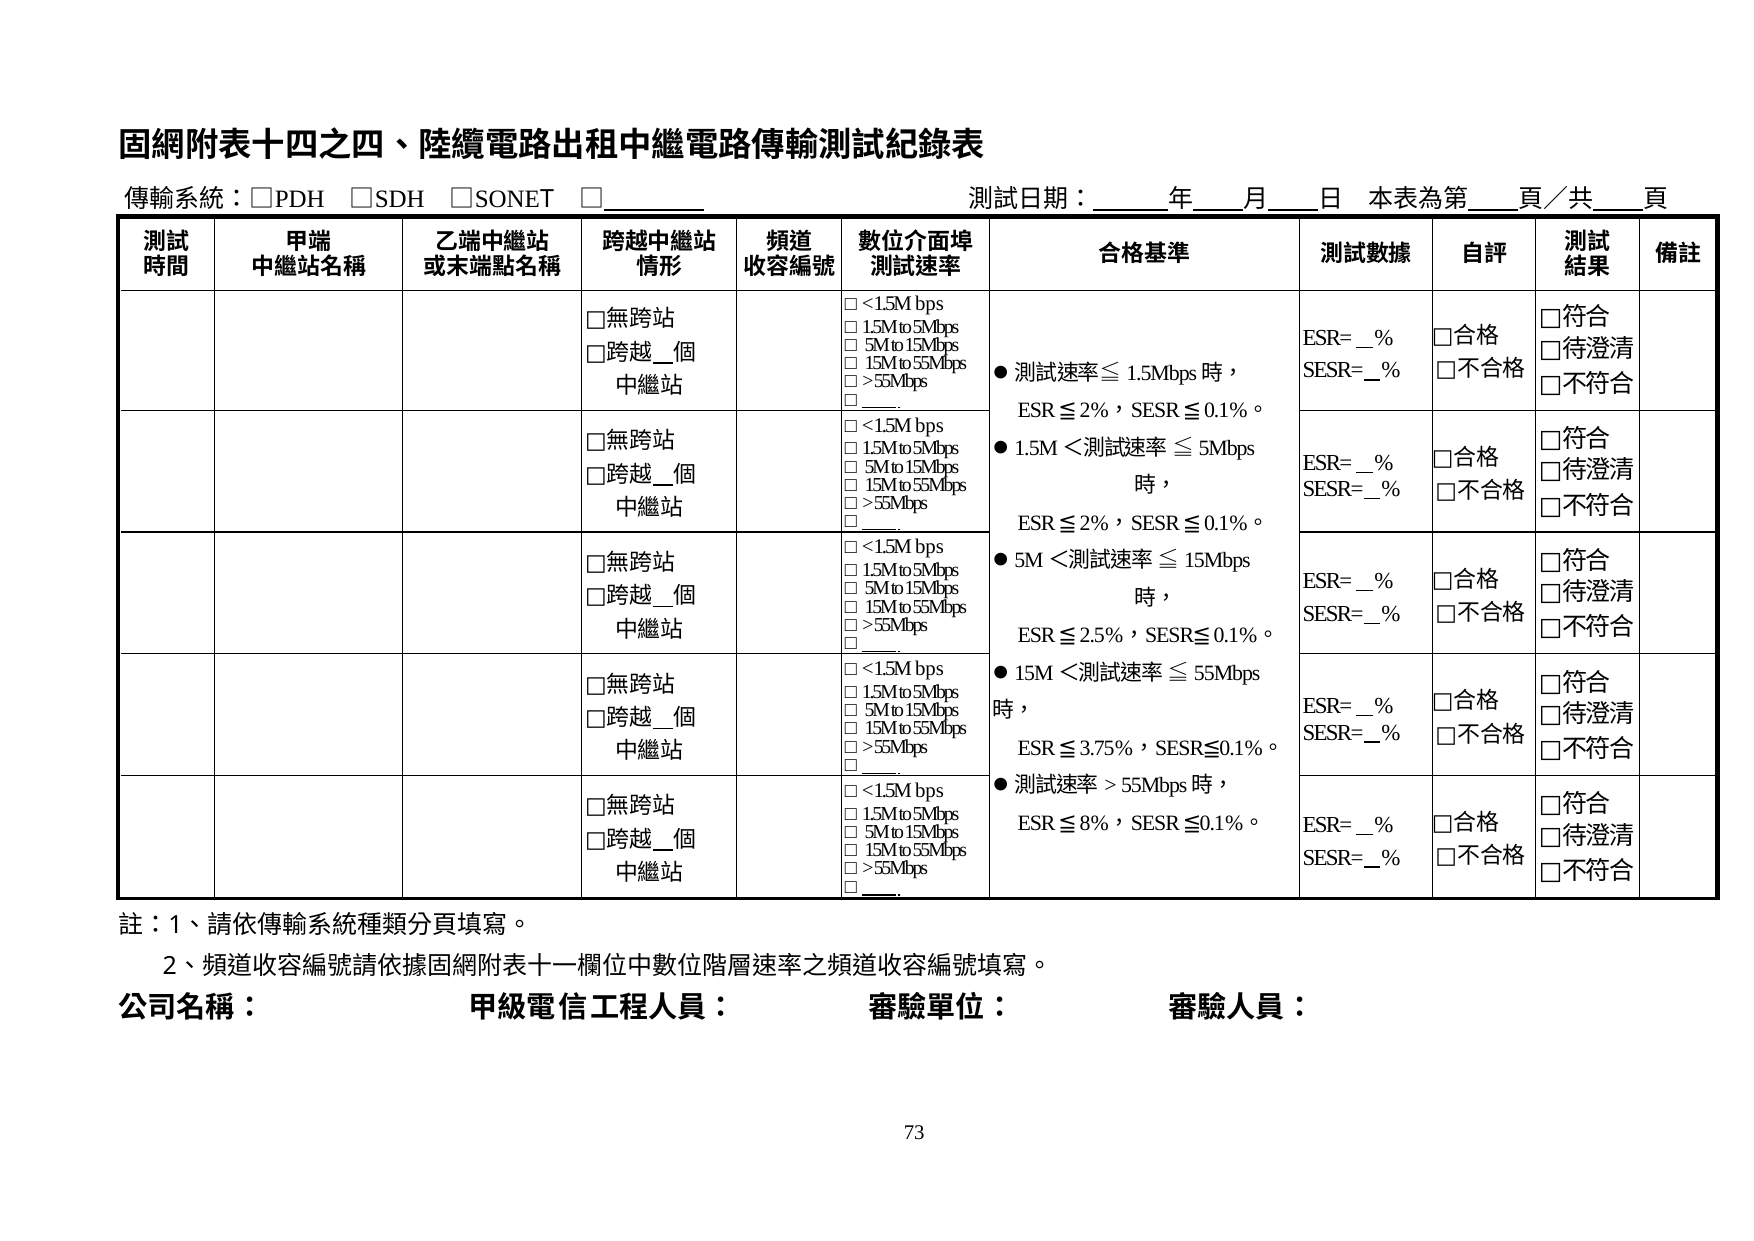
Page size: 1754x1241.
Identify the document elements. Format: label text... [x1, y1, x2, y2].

text 傳輸系統：□PDH □SDH □SONET □ 測試日期： 年 月 日 本表為第 頁／共 頁 [118, 179, 1700, 214]
table_cell [737, 291, 841, 409]
table_cell [120, 532, 214, 653]
table_cell ESR= % SESR= % [1300, 776, 1432, 897]
table_cell [403, 776, 581, 897]
table_cell [215, 411, 402, 531]
table_cell [403, 533, 581, 653]
table_cell [737, 533, 841, 653]
table_cell ESR= % SESR= % [1300, 533, 1432, 653]
table_cell □合格 □不合格 [1433, 776, 1535, 897]
table_cell □ <1.5M bps □ 1.5M to 5Mbps □ 5M to 15Mbps □ 15M to 55Mbps □ >55Mbps □ [842, 411, 989, 531]
table_cell □合格 □不合格 [1433, 291, 1535, 409]
table_header 測試 結果 [1536, 219, 1639, 290]
table_header 合格基準 [990, 219, 1299, 290]
table_cell □無跨站 □跨越 個 中繼站 [582, 291, 736, 409]
table_cell ESR= % SESR= % [1300, 654, 1432, 775]
table_cell □ <1.5M bps □ 1.5M to 5Mbps □ 5M to 15Mbps □ 15M to 55Mbps □ >55Mbps □ [842, 654, 989, 775]
table_cell [215, 291, 402, 409]
table_header 甲端 中繼站名稱 [215, 219, 402, 290]
table_header 數位介面埠 測試速率 [842, 219, 989, 290]
text 註：1、請依傳輸系統種類分頁填寫。 [118, 900, 1700, 941]
table_cell □符合 □待澄清 □不符合 [1536, 776, 1639, 897]
table_cell □無跨站 □跨越 個 中繼站 [582, 533, 736, 653]
table_cell [737, 776, 841, 897]
table_header 測試數據 [1300, 219, 1432, 290]
table_cell [120, 776, 214, 897]
table_header 自評 [1433, 219, 1535, 290]
table_header 頻道 收容編號 [737, 219, 841, 290]
table_cell □符合 □待澄清 □不符合 [1536, 291, 1639, 409]
table_cell □無跨站 □跨越 個 中繼站 [582, 411, 736, 531]
table_cell [215, 533, 402, 653]
table_cell [1640, 291, 1715, 409]
text 2、頻道收容編號請依據固網附表十一欄位中數位階層速率之頻道收容編號填寫。 [162, 941, 1678, 983]
table_cell 測試速率≦ 1.5Mbps時， ESR ≦ 2%，SESR ≦ 0.1%。 1.5M ＜測試速率 ≦ 5Mbps時， ESR ≦ 2%，SESR ≦ 0.1%。 5M ＜測試速率 ≦ 15Mbps時， ESR ≦ 2.5%，SESR≦ 0.1%。 15M ＜測試速率 ≦ 55Mbps時， ESR ≦ 3.75%，SESR≦0.1%。 測試速率 > 55Mbps時， ESR ≦ 8%，SESR ≦0.1%。 [990, 291, 1299, 897]
table_cell [1640, 776, 1715, 897]
table_cell ESR= % SESR= % [1300, 411, 1432, 531]
table_cell [403, 411, 581, 531]
table_cell [737, 411, 841, 531]
table_header 備註 [1640, 219, 1715, 290]
table_cell [215, 776, 402, 897]
table_cell □合格 □不合格 [1433, 411, 1535, 531]
table_cell □無跨站 □跨越 個 中繼站 [582, 776, 736, 897]
subtitle 固網附表十四之四、陸纜電路出租中繼電路傳輸測試紀錄表 [118, 118, 1710, 166]
table_header 測試 時間 [120, 219, 214, 290]
table_cell □符合 □待澄清 □不符合 [1536, 411, 1639, 531]
text 公司名稱： 甲級電信工程人員： 審驗單位： 審驗人員： [118, 983, 1710, 1025]
table_cell □合格 □不合格 [1433, 533, 1535, 653]
table_cell [215, 654, 402, 775]
table_cell □ <1.5M bps □ 1.5M to 5Mbps □ 5M to 15Mbps □ 15M to 55Mbps □ >55Mbps □ [842, 776, 989, 897]
table_header 跨越中繼站 情形 [582, 219, 736, 290]
table_cell [120, 654, 214, 775]
table_cell □ <1.5M bps □ 1.5M to 5Mbps □ 5M to 15Mbps □ 15M to 55Mbps □ >55Mbps □ [842, 291, 989, 409]
table_cell □符合 □待澄清 □不符合 [1536, 533, 1639, 653]
table_cell □合格 □不合格 [1433, 654, 1535, 775]
table_cell [737, 654, 841, 775]
table_cell [1640, 533, 1715, 653]
table_cell [403, 291, 581, 409]
table_cell [120, 411, 214, 531]
table_cell □符合 □待澄清 □不符合 [1536, 654, 1639, 775]
table_cell □ <1.5M bps □ 1.5M to 5Mbps □ 5M to 15Mbps □ 15M to 55Mbps □ >55Mbps □ [842, 533, 989, 653]
table_cell ESR= % SESR= % [1300, 291, 1432, 409]
table_cell [1640, 411, 1715, 531]
table_header 乙端中繼站 或末端點名稱 [403, 219, 581, 290]
table_cell [120, 291, 214, 409]
table_cell [1640, 654, 1715, 775]
table_cell [403, 654, 581, 775]
table_cell □無跨站 □跨越 個 中繼站 [582, 654, 736, 775]
